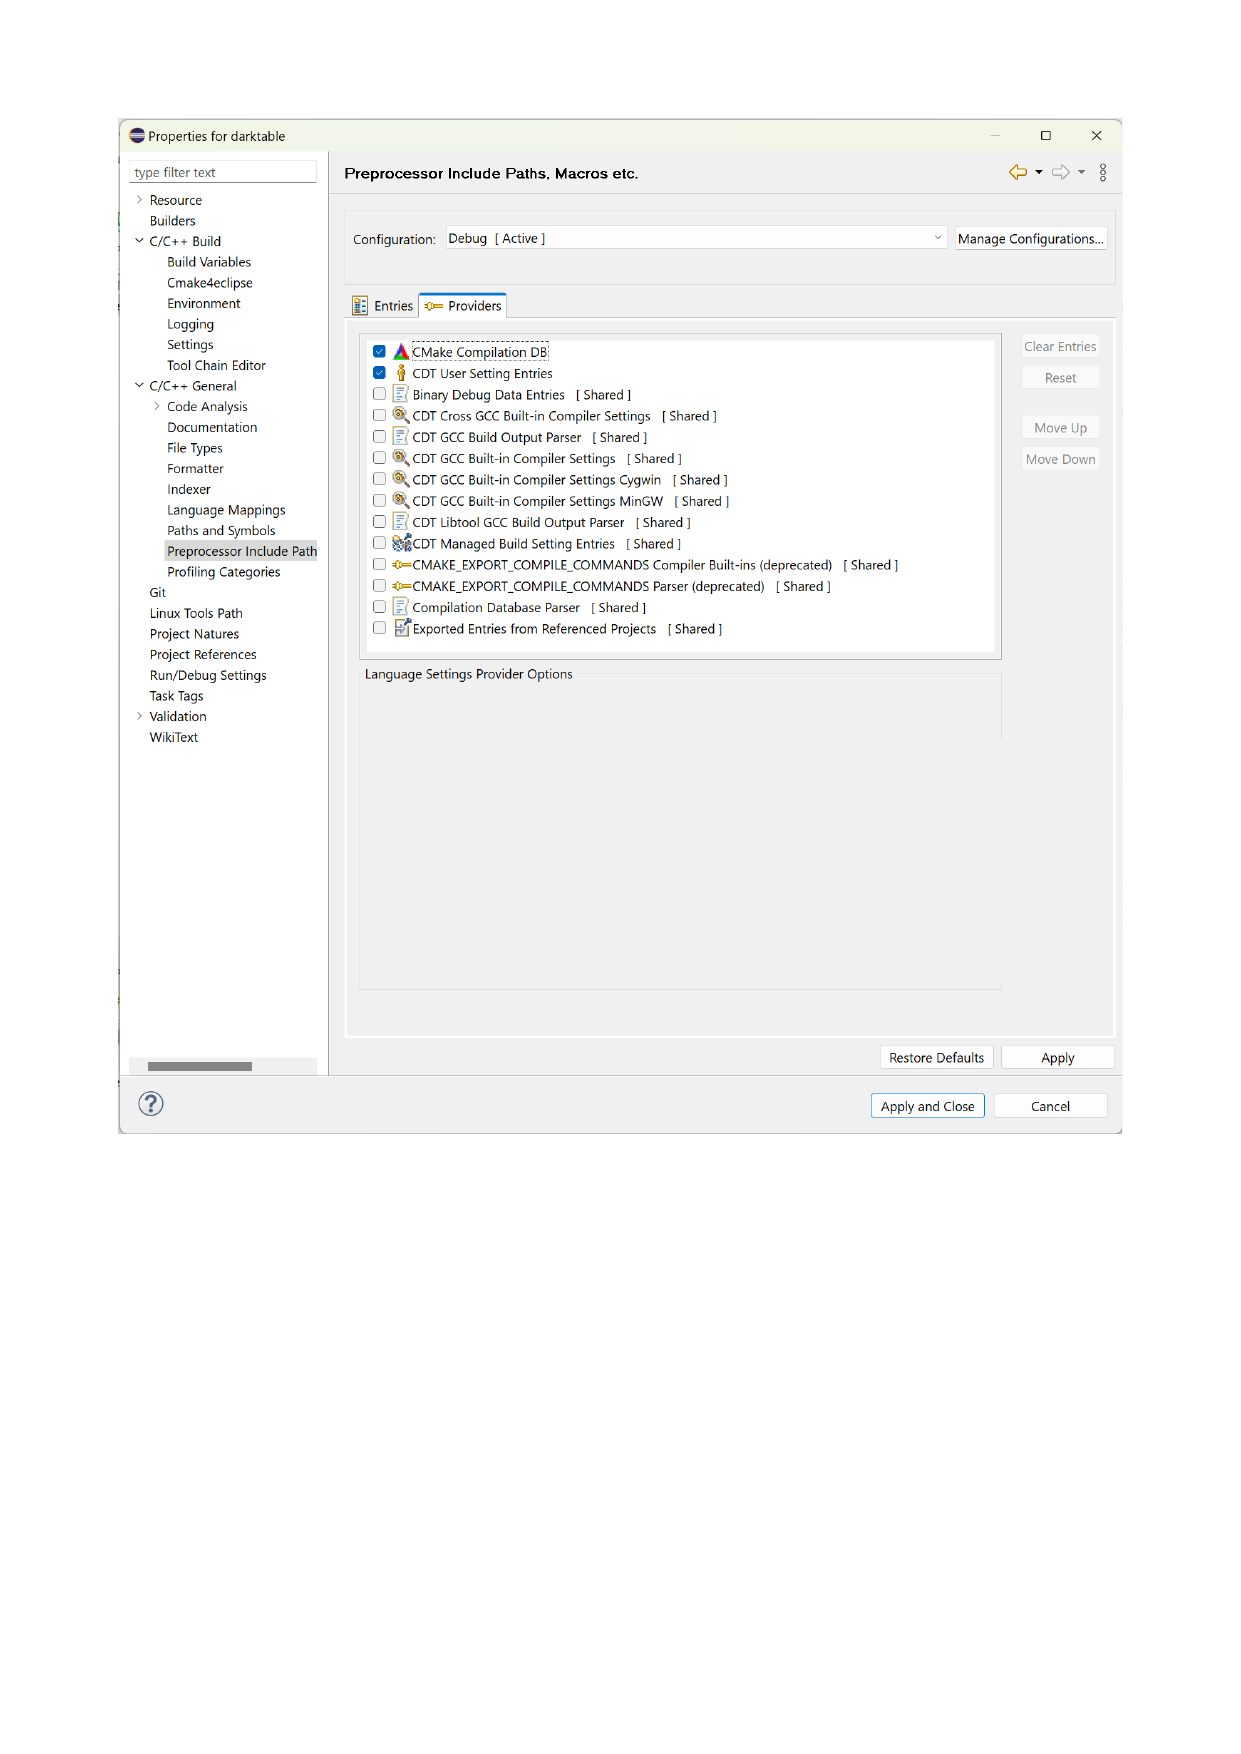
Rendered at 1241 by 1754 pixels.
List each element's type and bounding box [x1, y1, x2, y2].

picture [118, 118, 1123, 1134]
